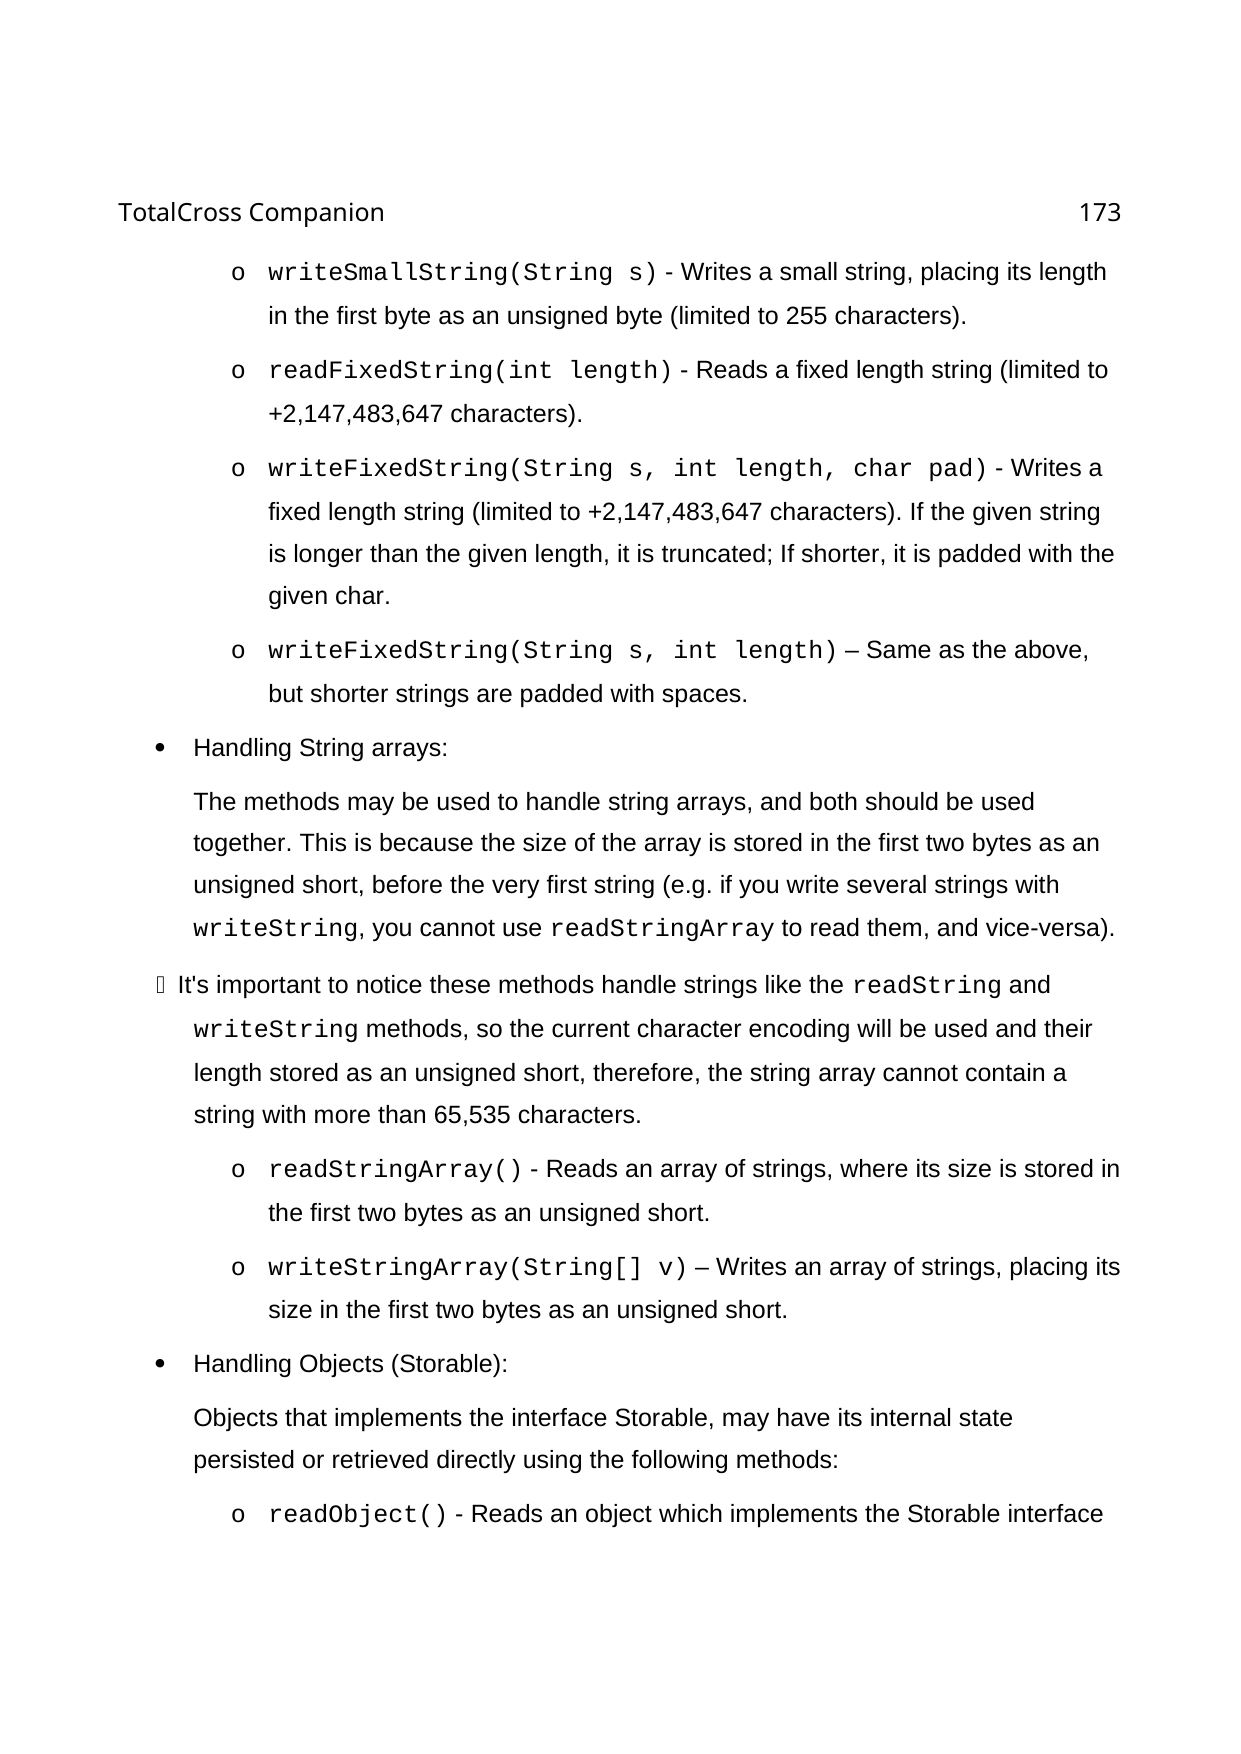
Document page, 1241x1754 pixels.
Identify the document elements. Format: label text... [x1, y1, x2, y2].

list readObject() - Reads an object which implements the Storable interface [231, 1500, 1122, 1530]
list readStringArray() - Reads an array of strings, where its size is stored in the first two bytes as an unsigned short. [231, 1154, 1122, 1227]
list writeFixedString(String s, int length) – Same as the above, but shorter strings are padded with spaces. [231, 636, 1122, 708]
list writeFixedString(String s, int length, char pad) - Writes a fixed length string (limited to +2,147,483,647 characters). If the given string is longer than the given length, it is truncated; If shorter, it is padded with the given char. [231, 454, 1122, 610]
text The methods may be used to handle string arrays, and both should be used together. This is because the size of the array is stored in the first two bytes as an unsigned short, before the very first string (e.g. if you write several strings with writeString, you cannot use readStringArray to read them, and vice-versa). [193, 787, 1122, 944]
list Handling String arrays: [156, 733, 1122, 762]
list writeSmallString(String s) - Writes a small string, placing its length in the first byte as an unsigned byte (limited to 255 characters). [231, 258, 1122, 330]
list Handling Objects (Storable): [156, 1350, 1122, 1378]
list It's important to notice these methods handle strings like the readString and writeString methods, so the current character encoding will be used and their length stored as an unsigned short, therefore, the string array cannot contain a string with more than 65,535 characters. [156, 971, 1122, 1129]
list writeStringArray(String[] v) – Writes an array of strings, placing its size in the first two bytes as an unsigned short. [231, 1252, 1122, 1324]
list readFixedString(int length) - Reads a fixed length string (limited to +2,147,483,647 characters). [231, 356, 1122, 428]
text Objects that implements the interface Storable, may have its internal state persisted or retrieved directly using the following methods: [193, 1404, 1122, 1474]
